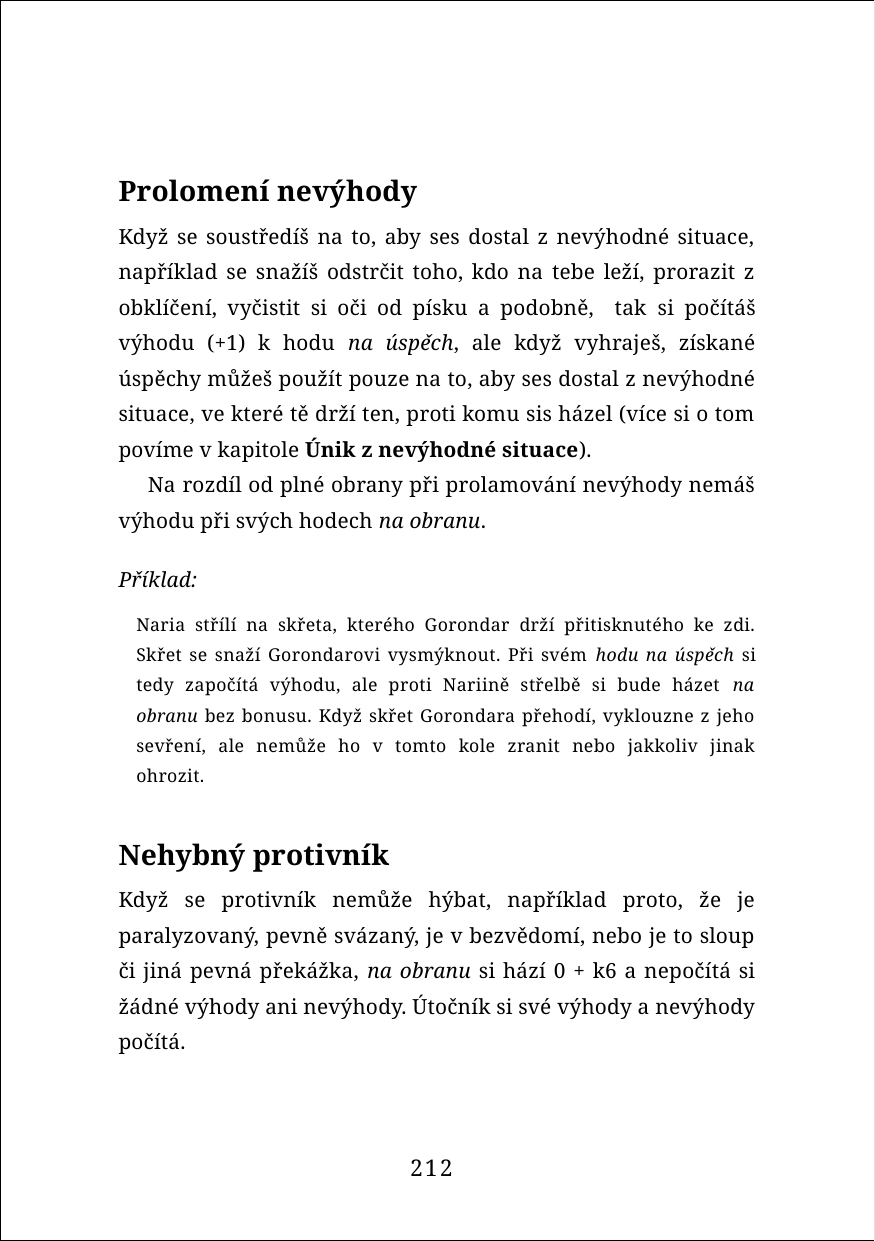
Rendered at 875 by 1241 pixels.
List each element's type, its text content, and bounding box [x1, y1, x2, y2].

subtitle Nehybný protivník [118, 835, 756, 873]
text Naria střílí na skřeta, kterého Gorondar drží přitisknutého ke zdi. Skřet se snaží Gorondarovi vysmýknout. Při svém hodu na úspěch si tedy započítá výhodu, ale proti Nariině střelbě si bude házet na obranu bez bonusu. Když skřet Gorondara přehodí, vyklouzne z jeho sevření, ale nemůže ho v tomto kole zranit nebo jakkoliv jinak ohrozit. [136, 612, 756, 788]
text Příklad: [118, 565, 756, 594]
text Když se protivník nemůže hýbat, například proto, že je paralyzovaný, pevně svázaný, je v bezvědomí, nebo je to sloup či jiná pevná překážka, na obranu si hází 0 + k6 a nepočítá si žádné výhody ani nevýhody. Útočník si své výhody a nevýhody počítá. [118, 885, 756, 1056]
subtitle Prolomení nevýhody [118, 172, 756, 210]
text Když se soustředíš na to, aby ses dostal z nevýhodné situace, například se snažíš odstrčit toho, kdo na tebe leží, prorazit z obklíčení, vyčistit si oči od písku a podobně, tak si počítáš výhodu (+1) k hodu na úspěch, ale když vyhraješ, získané úspěchy můžeš použít pouze na to, aby ses dostal z nevýhodné situace, ve které tě drží ten, proti komu sis házel (více si o tom povíme v kapitole Únik z nevýhodné situace). Na rozdíl od plné obrany při prolamování nevýhody nemáš výhodu při svých hodech na obranu. [118, 222, 756, 534]
